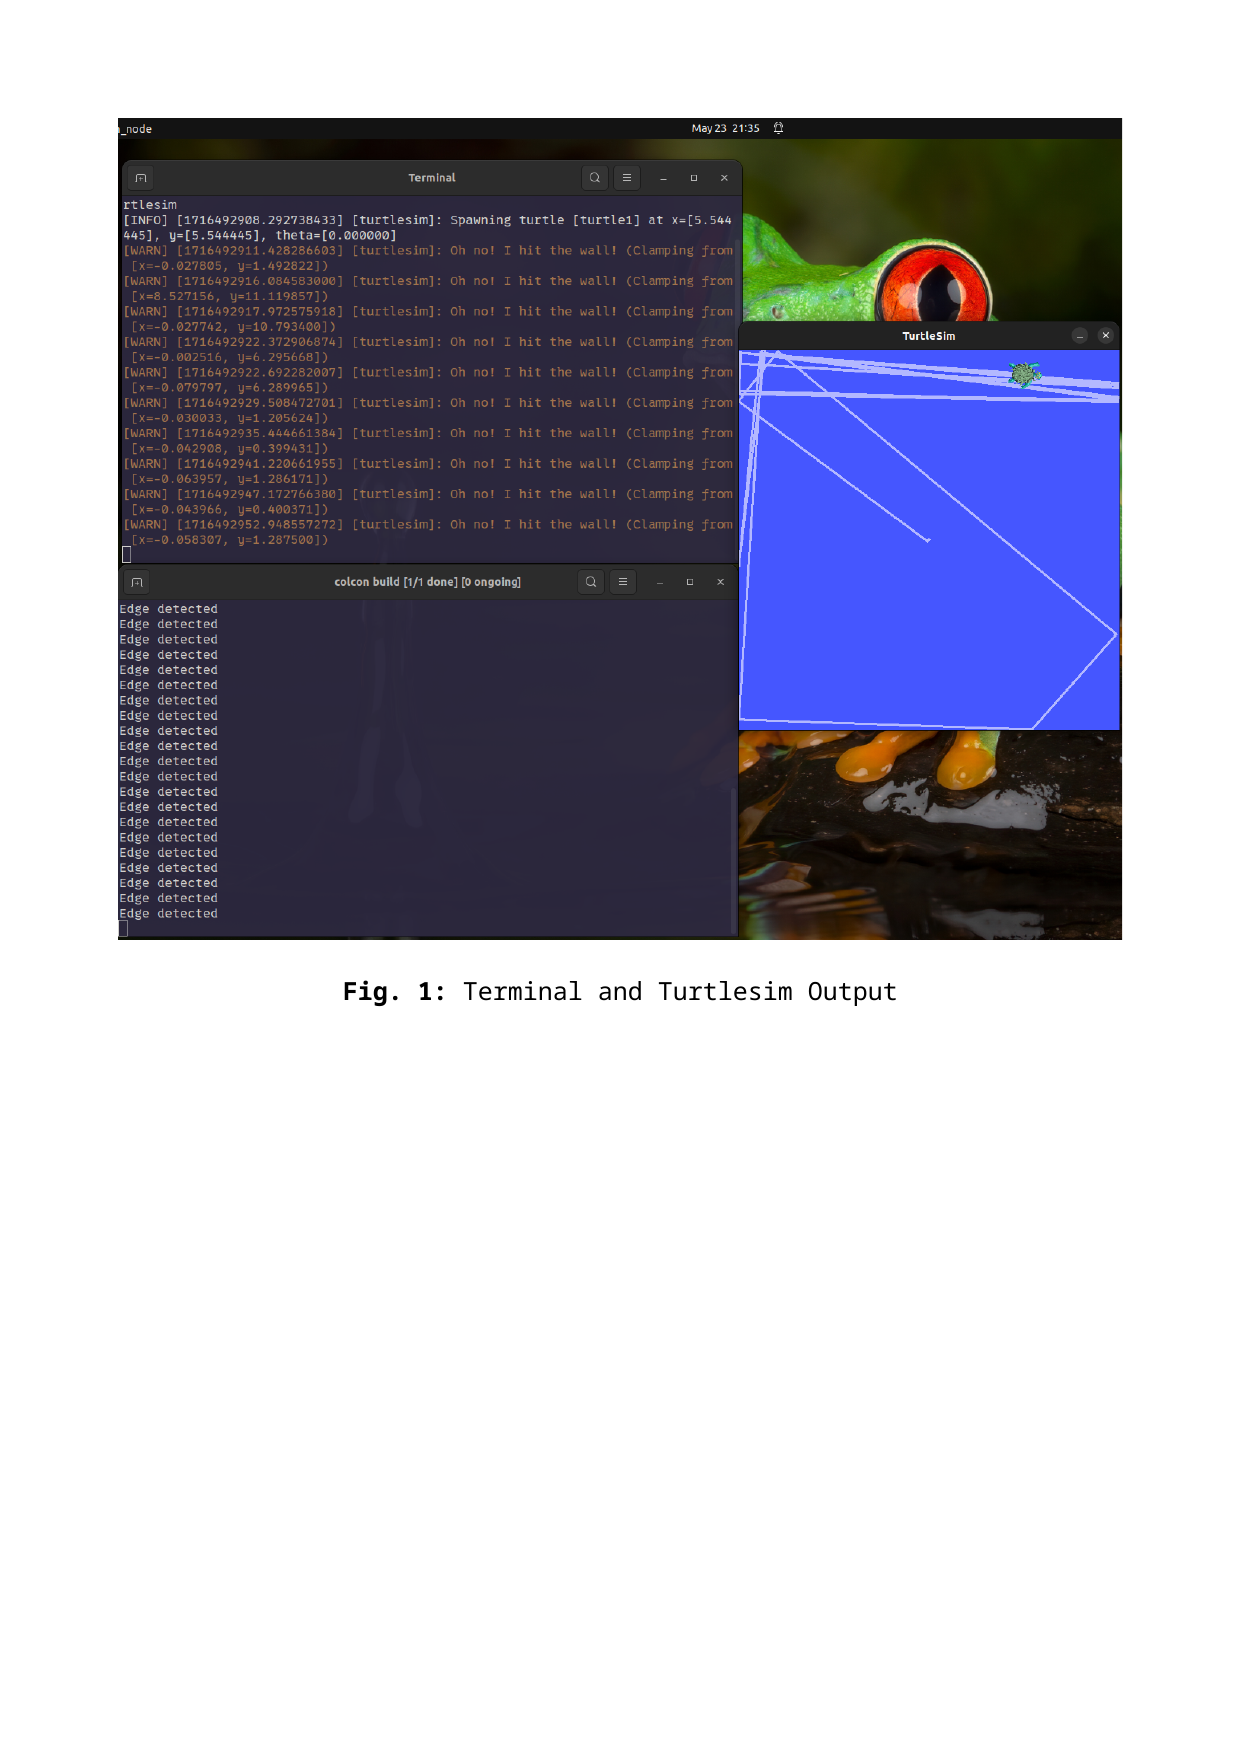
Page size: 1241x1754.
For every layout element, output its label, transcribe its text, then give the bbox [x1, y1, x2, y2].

picture [118, 118, 1123, 940]
text Fig. 1: Terminal and Turtlesim Output [118, 973, 1122, 1008]
